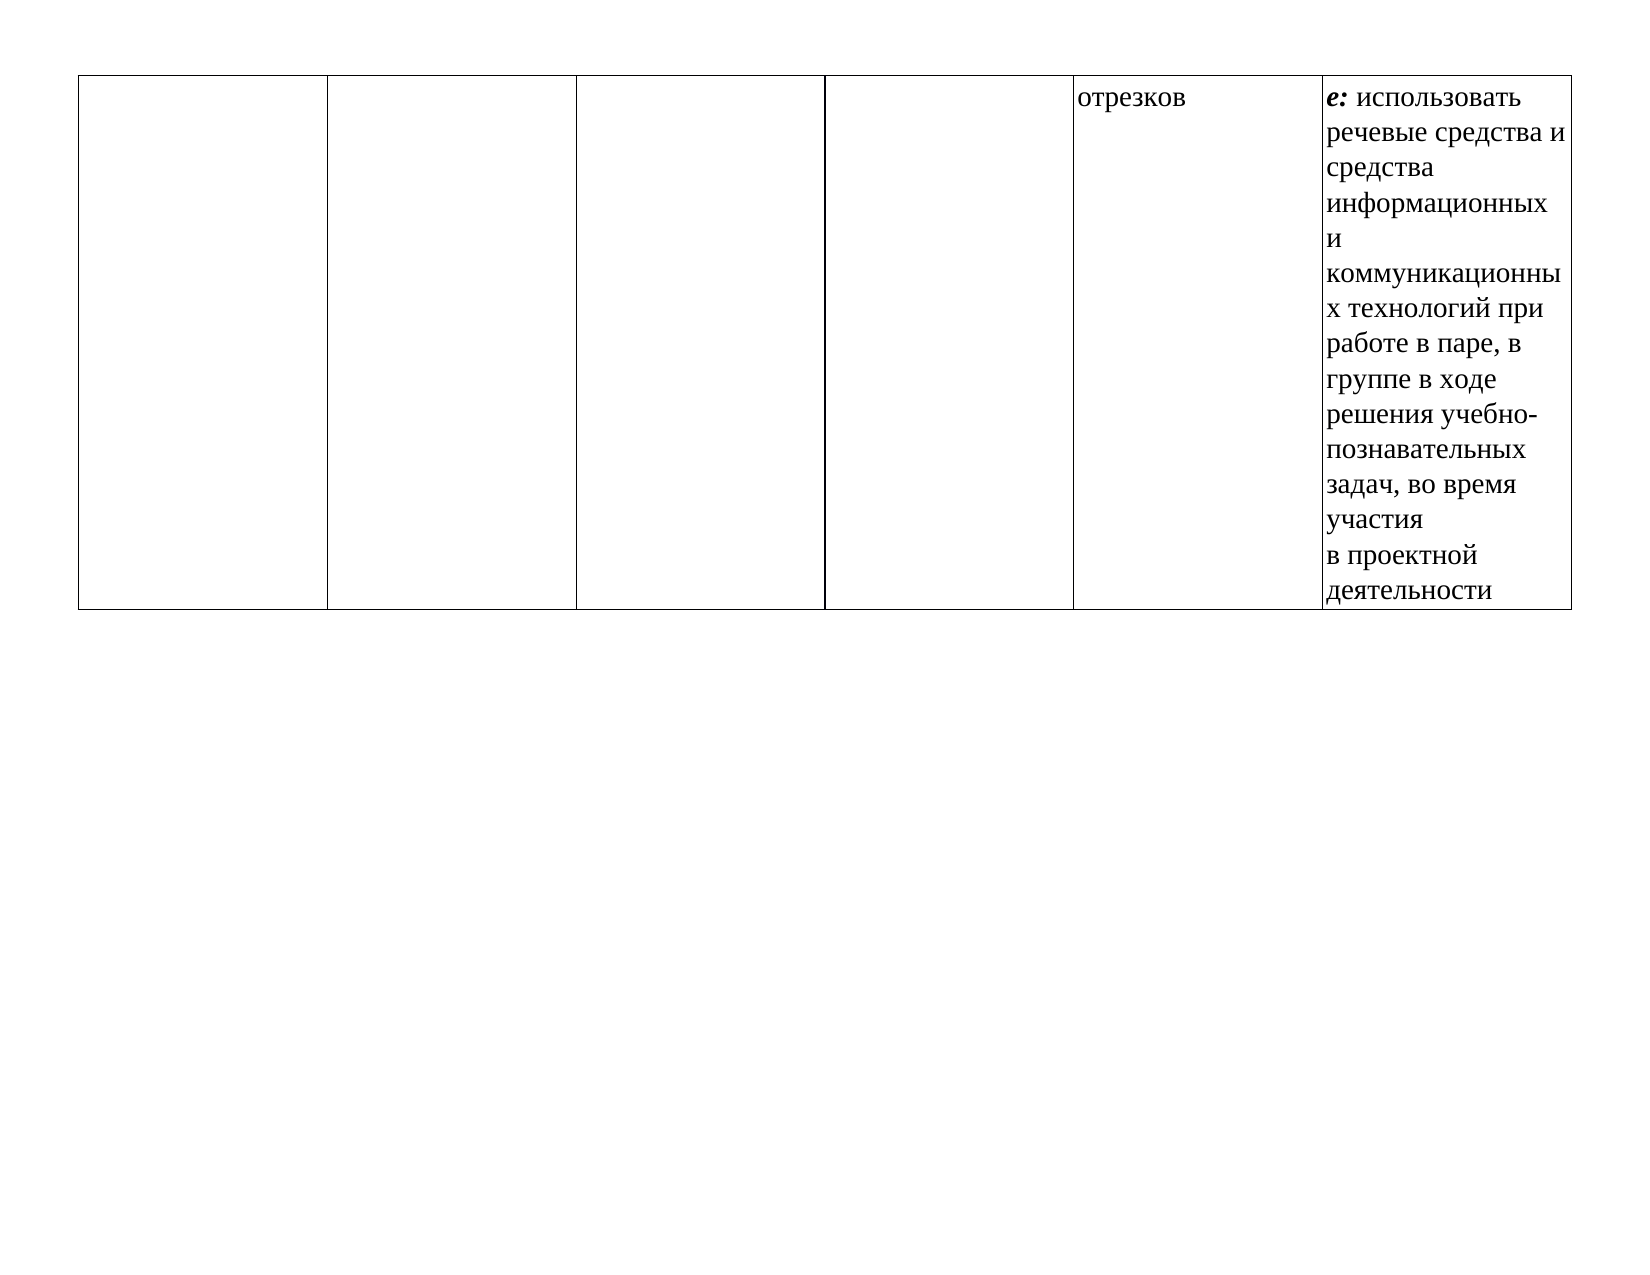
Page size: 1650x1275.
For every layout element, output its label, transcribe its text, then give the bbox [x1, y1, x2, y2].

table_cell отрезков [1074, 76, 1322, 609]
table_cell [79, 76, 327, 609]
table_cell [577, 76, 824, 609]
table_cell [328, 76, 576, 609]
table_cell е: использовать речевые средства и средства информационных и коммуникационных технологий при работе в паре, в группе в ходе решения учебно-познавательных задач, во время участия в проектной деятельности [1323, 76, 1571, 609]
table_cell [826, 76, 1073, 609]
